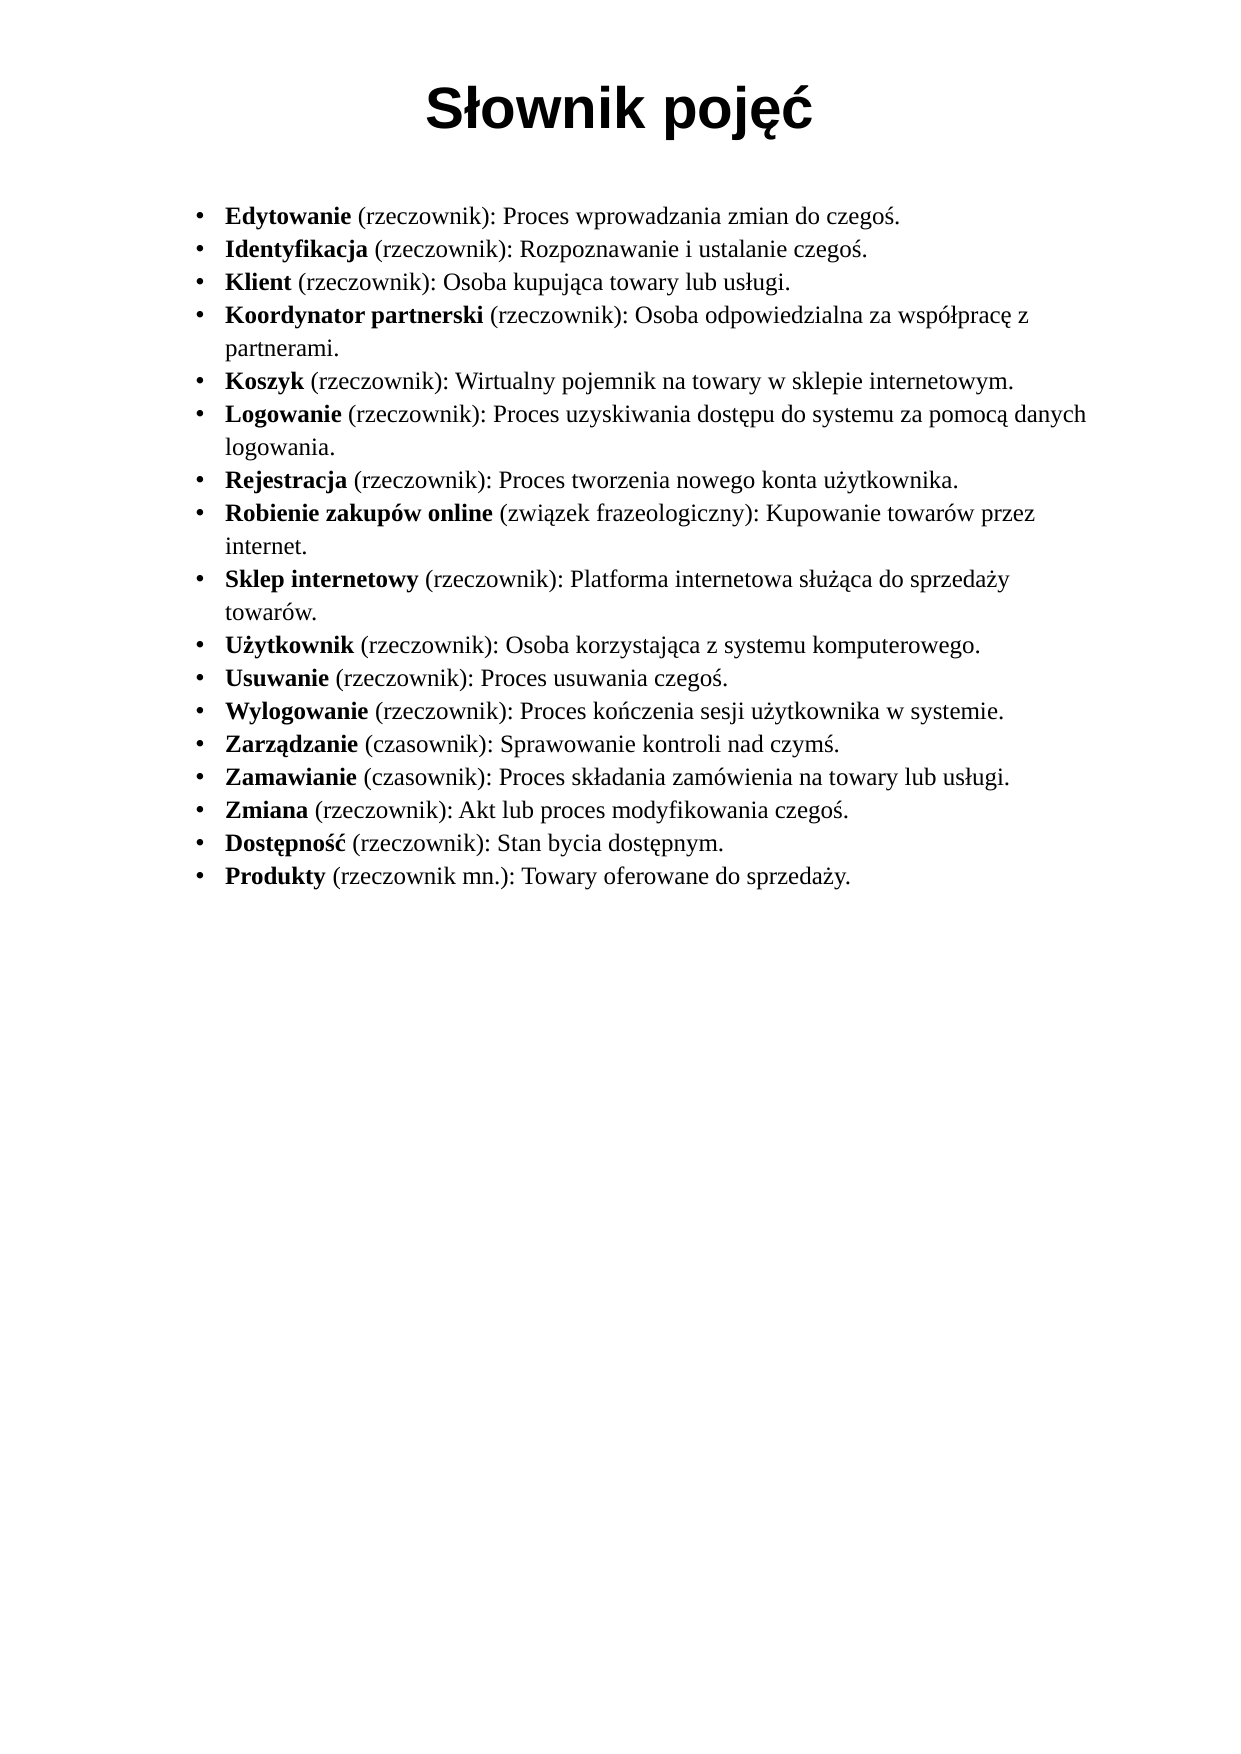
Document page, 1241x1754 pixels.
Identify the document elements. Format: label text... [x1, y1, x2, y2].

list Usuwanie (rzeczownik): Proces usuwania czegoś. [196, 663, 1090, 692]
list Sklep internetowy (rzeczownik): Platforma internetowa służąca do sprzedaży towarów. [196, 564, 1090, 626]
list Koordynator partnerski (rzeczownik): Osoba odpowiedzialna za współpracę z partnerami. [196, 300, 1090, 362]
list Klient (rzeczownik): Osoba kupująca towary lub usługi. [196, 267, 1090, 296]
list Wylogowanie (rzeczownik): Proces kończenia sesji użytkownika w systemie. [196, 696, 1090, 725]
list Zamawianie (czasownik): Proces składania zamówienia na towary lub usługi. [196, 762, 1090, 791]
list Koszyk (rzeczownik): Wirtualny pojemnik na towary w sklepie internetowym. [196, 366, 1090, 395]
list Zmiana (rzeczownik): Akt lub proces modyfikowania czegoś. [196, 795, 1090, 824]
list Edytowanie (rzeczownik): Proces wprowadzania zmian do czegoś. [196, 201, 1090, 230]
list Logowanie (rzeczownik): Proces uzyskiwania dostępu do systemu za pomocą danych logowania. [196, 399, 1090, 461]
list Użytkownik (rzeczownik): Osoba korzystająca z systemu komputerowego. [196, 630, 1090, 659]
list Rejestracja (rzeczownik): Proces tworzenia nowego konta użytkownika. [196, 465, 1090, 494]
list Identyfikacja (rzeczownik): Rozpoznawanie i ustalanie czegoś. [196, 234, 1090, 263]
list Zarządzanie (czasownik): Sprawowanie kontroli nad czymś. [196, 729, 1090, 758]
list Dostępność (rzeczownik): Stan bycia dostępnym. [196, 828, 1090, 857]
list Robienie zakupów online (związek frazeologiczny): Kupowanie towarów przez internet. [196, 498, 1090, 560]
title Słownik pojęć [150, 74, 1090, 141]
list Produkty (rzeczownik mn.): Towary oferowane do sprzedaży. [196, 861, 1090, 890]
